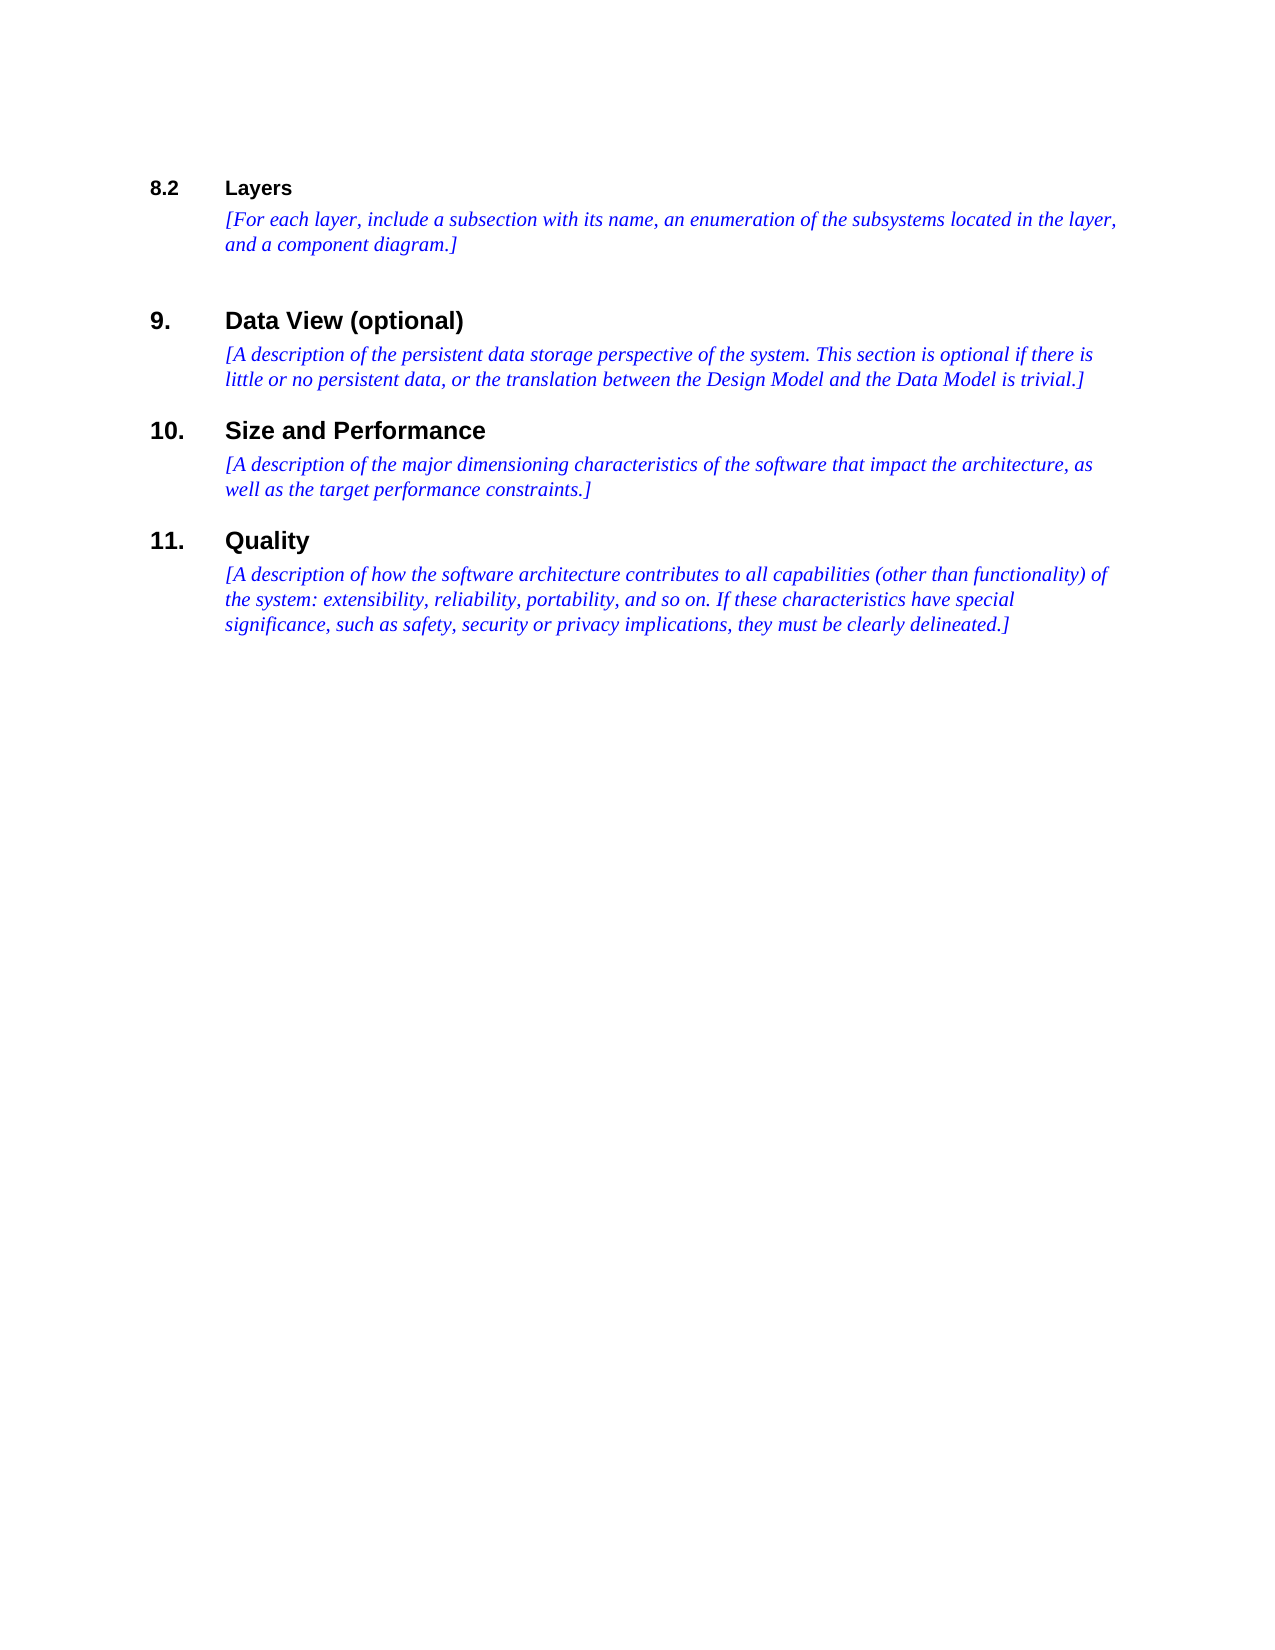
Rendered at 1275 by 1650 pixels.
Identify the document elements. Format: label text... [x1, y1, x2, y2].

subtitle Data View (optional) [150, 306, 1125, 335]
subtitle Layers [150, 175, 1125, 200]
subtitle Quality [150, 526, 1125, 555]
text [A description of the major dimensioning characteristics of the software that impact the architecture, as well as the target performance constraints.] [225, 451, 1125, 501]
text [A description of how the software architecture contributes to all capabilities (other than functionality) of the system: extensibility, reliability, portability, and so on. If these characteristics have special significance, such as safety, security or privacy implications, they must be clearly delineated.] [225, 561, 1125, 636]
text [A description of the persistent data storage perspective of the system. This section is optional if there is little or no persistent data, or the translation between the Design Model and the Data Model is trivial.] [225, 341, 1125, 391]
text [For each layer, include a subsection with its name, an enumeration of the subsystems located in the layer, and a component diagram.] [225, 206, 1125, 256]
subtitle Size and Performance [150, 416, 1125, 445]
